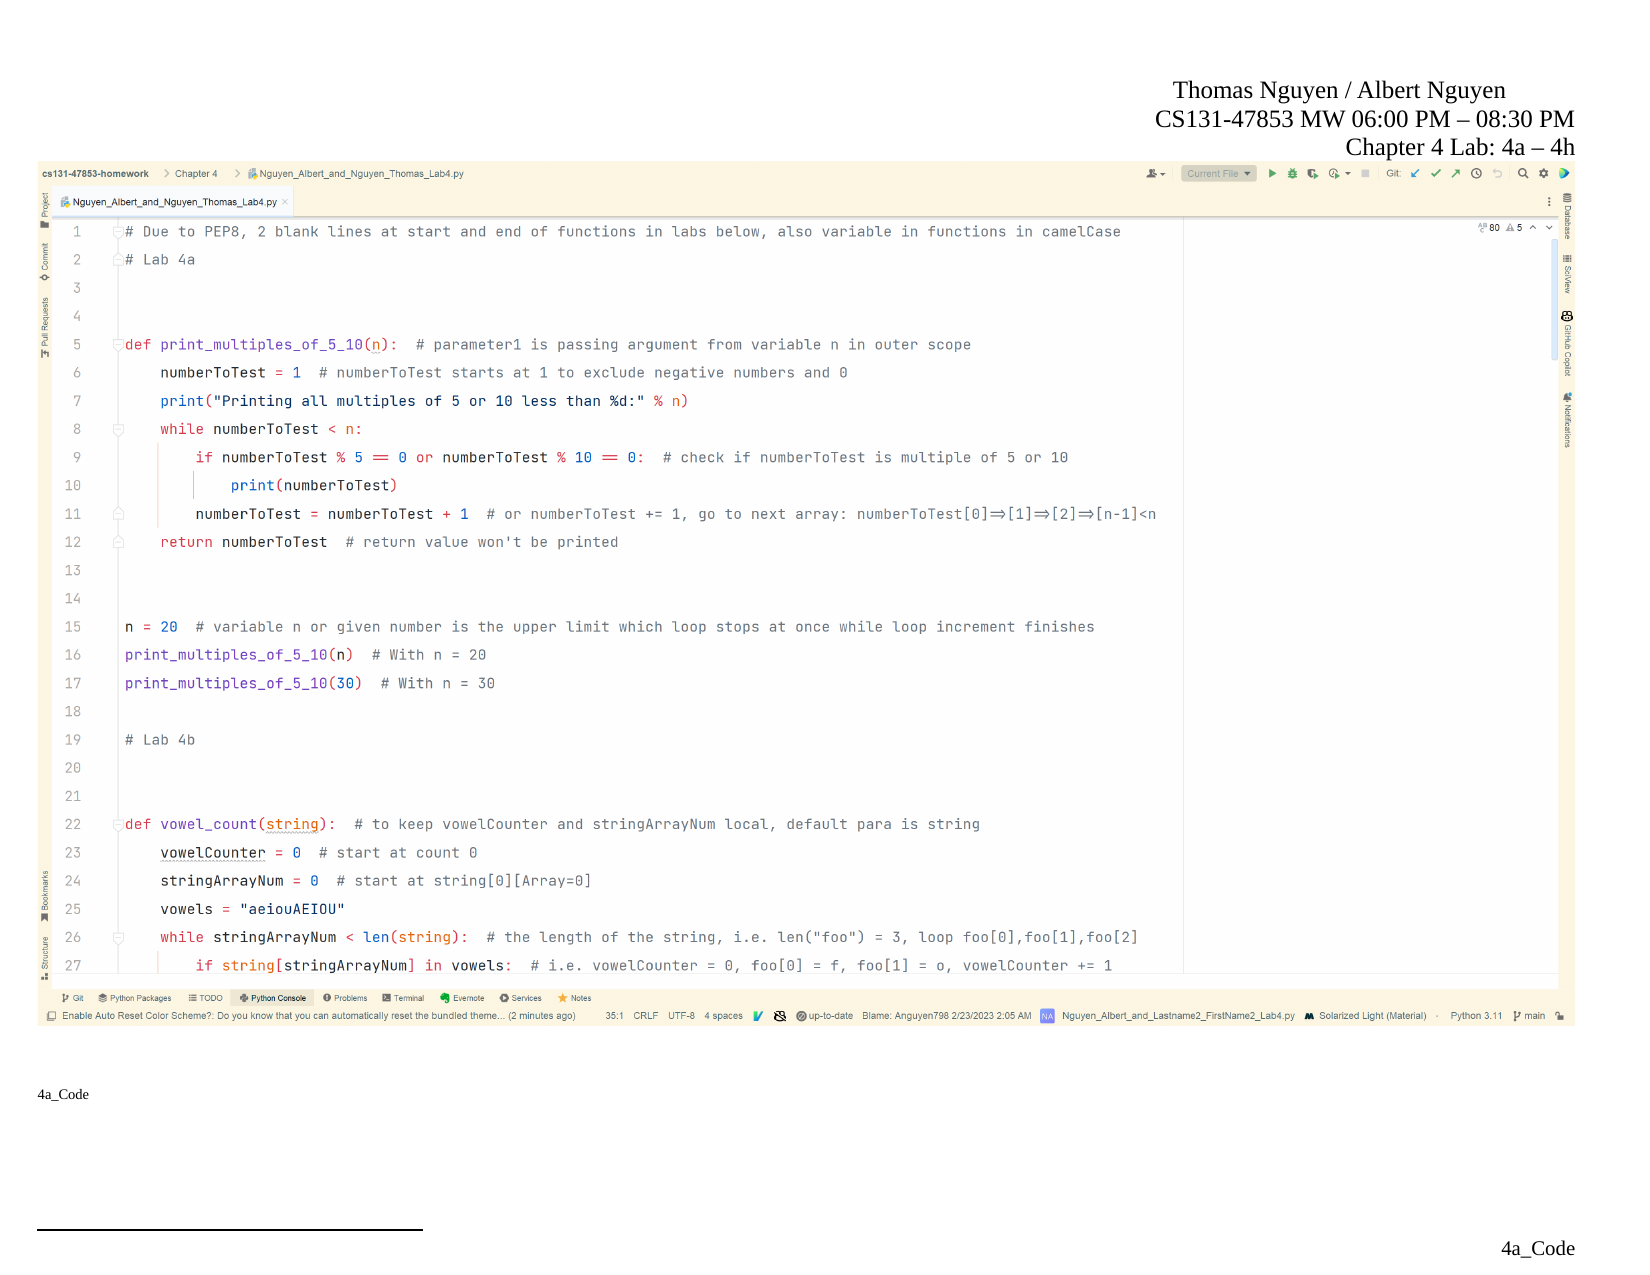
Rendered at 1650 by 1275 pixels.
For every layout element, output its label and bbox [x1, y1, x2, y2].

picture [37, 161, 1575, 997]
